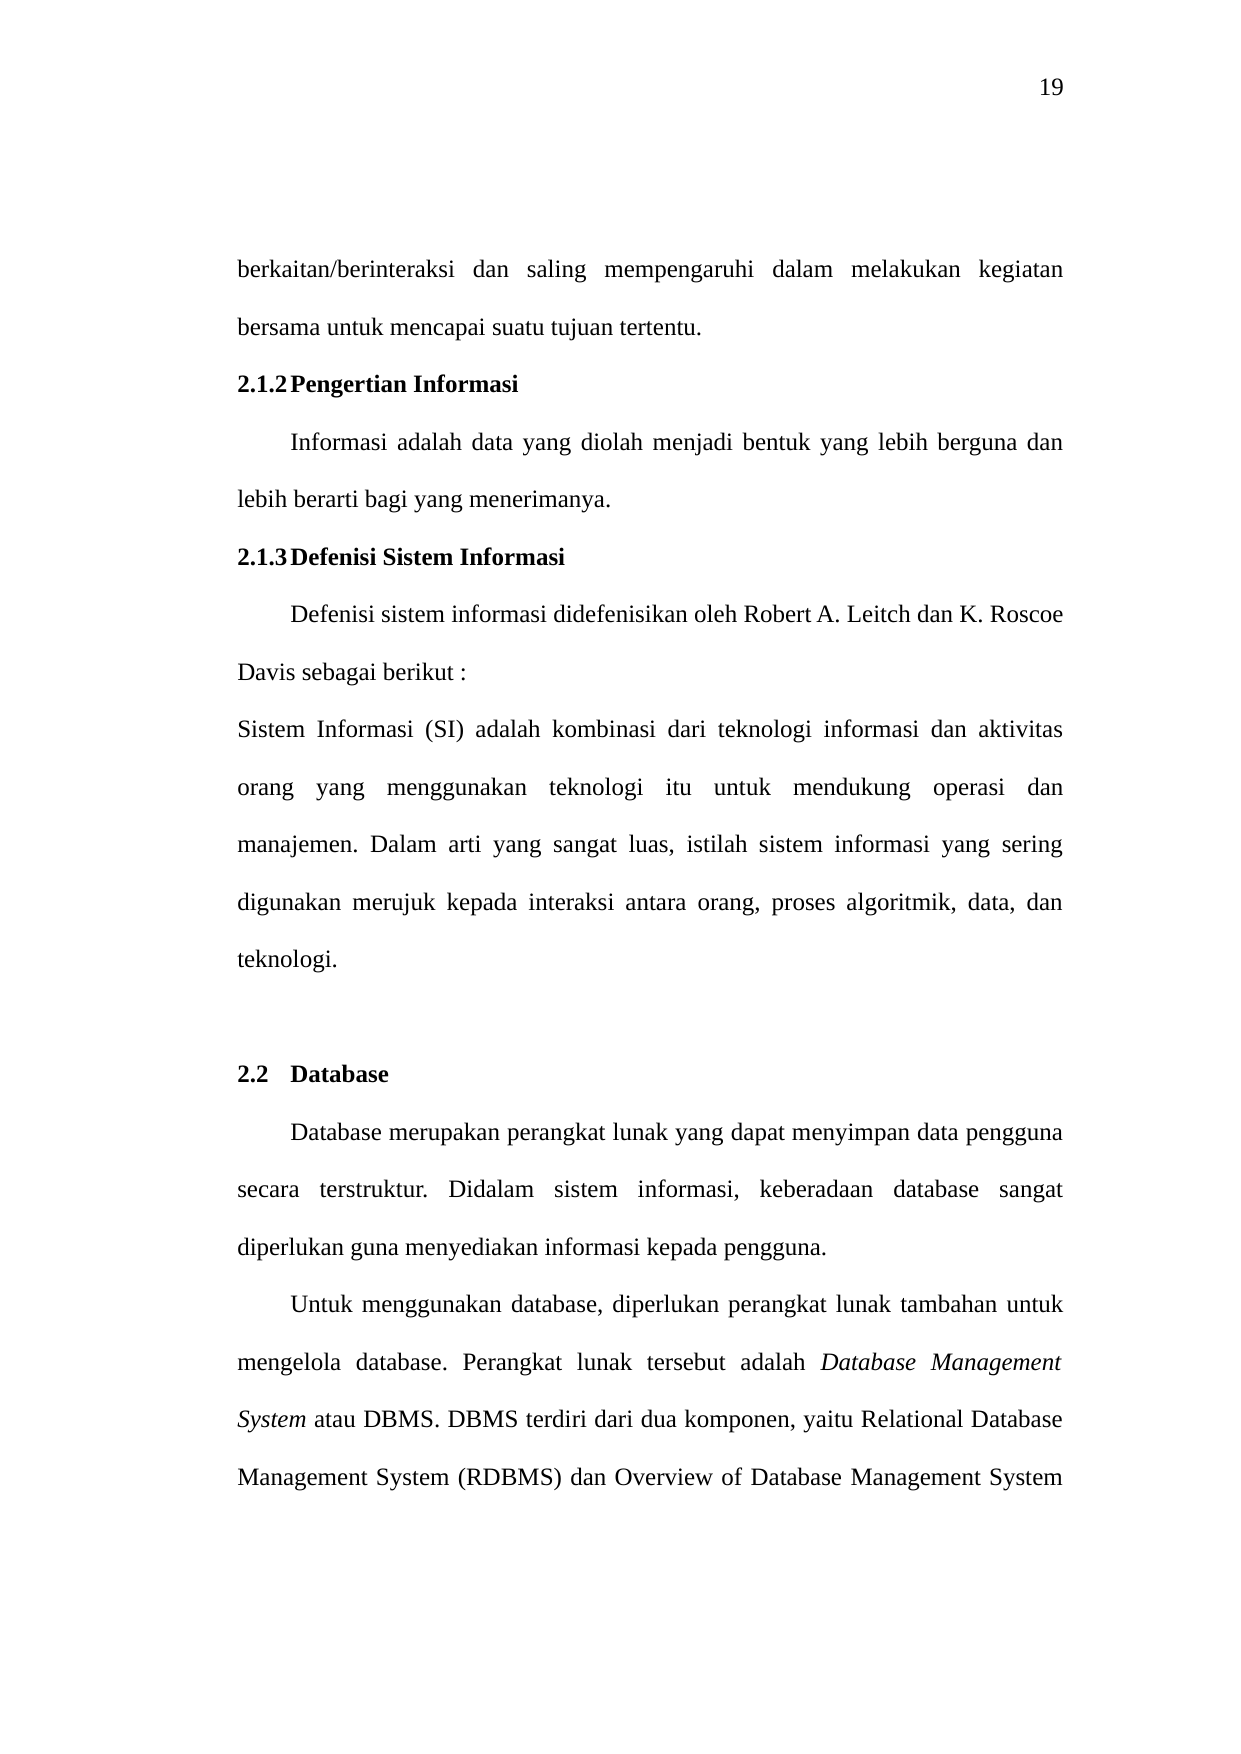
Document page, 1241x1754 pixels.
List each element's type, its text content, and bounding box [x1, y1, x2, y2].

text Untuk menggunakan database, diperlukan perangkat lunak tambahan untuk mengelola database. Perangkat lunak tersebut adalah Database Management System atau DBMS. DBMS terdiri dari dua komponen, yaitu Relational Database Management System (RDBMS) dan Overview of Database Management System [237, 1289, 1063, 1491]
text Defenisi sistem informasi didefenisikan oleh Robert A. Leitch dan K. Roscoe Davis sebagai berikut : [237, 599, 1063, 686]
subtitle 2.1.3 Defenisi Sistem Informasi [237, 542, 1063, 571]
text Informasi adalah data yang diolah menjadi bentuk yang lebih berguna dan lebih berarti bagi yang menerimanya. [237, 427, 1063, 513]
text Sistem Informasi (SI) adalah kombinasi dari teknologi informasi dan aktivitas orang yang menggunakan teknologi itu untuk mendukung operasi dan manajemen. Dalam arti yang sangat luas, istilah sistem informasi yang sering digunakan merujuk kepada interaksi antara orang, proses algoritmik, data, dan teknologi. [237, 714, 1063, 973]
subtitle 2.1.2 Pengertian Informasi [237, 369, 1063, 398]
text Database merupakan perangkat lunak yang dapat menyimpan data pengguna secara terstruktur. Didalam sistem informasi, keberadaan database sangat diperlukan guna menyediakan informasi kepada pengguna. [237, 1117, 1063, 1261]
subtitle 2.2 Database [237, 1059, 1063, 1088]
text berkaitan/berinteraksi dan saling mempengaruhi dalam melakukan kegiatan bersama untuk mencapai suatu tujuan tertentu. [237, 254, 1063, 341]
